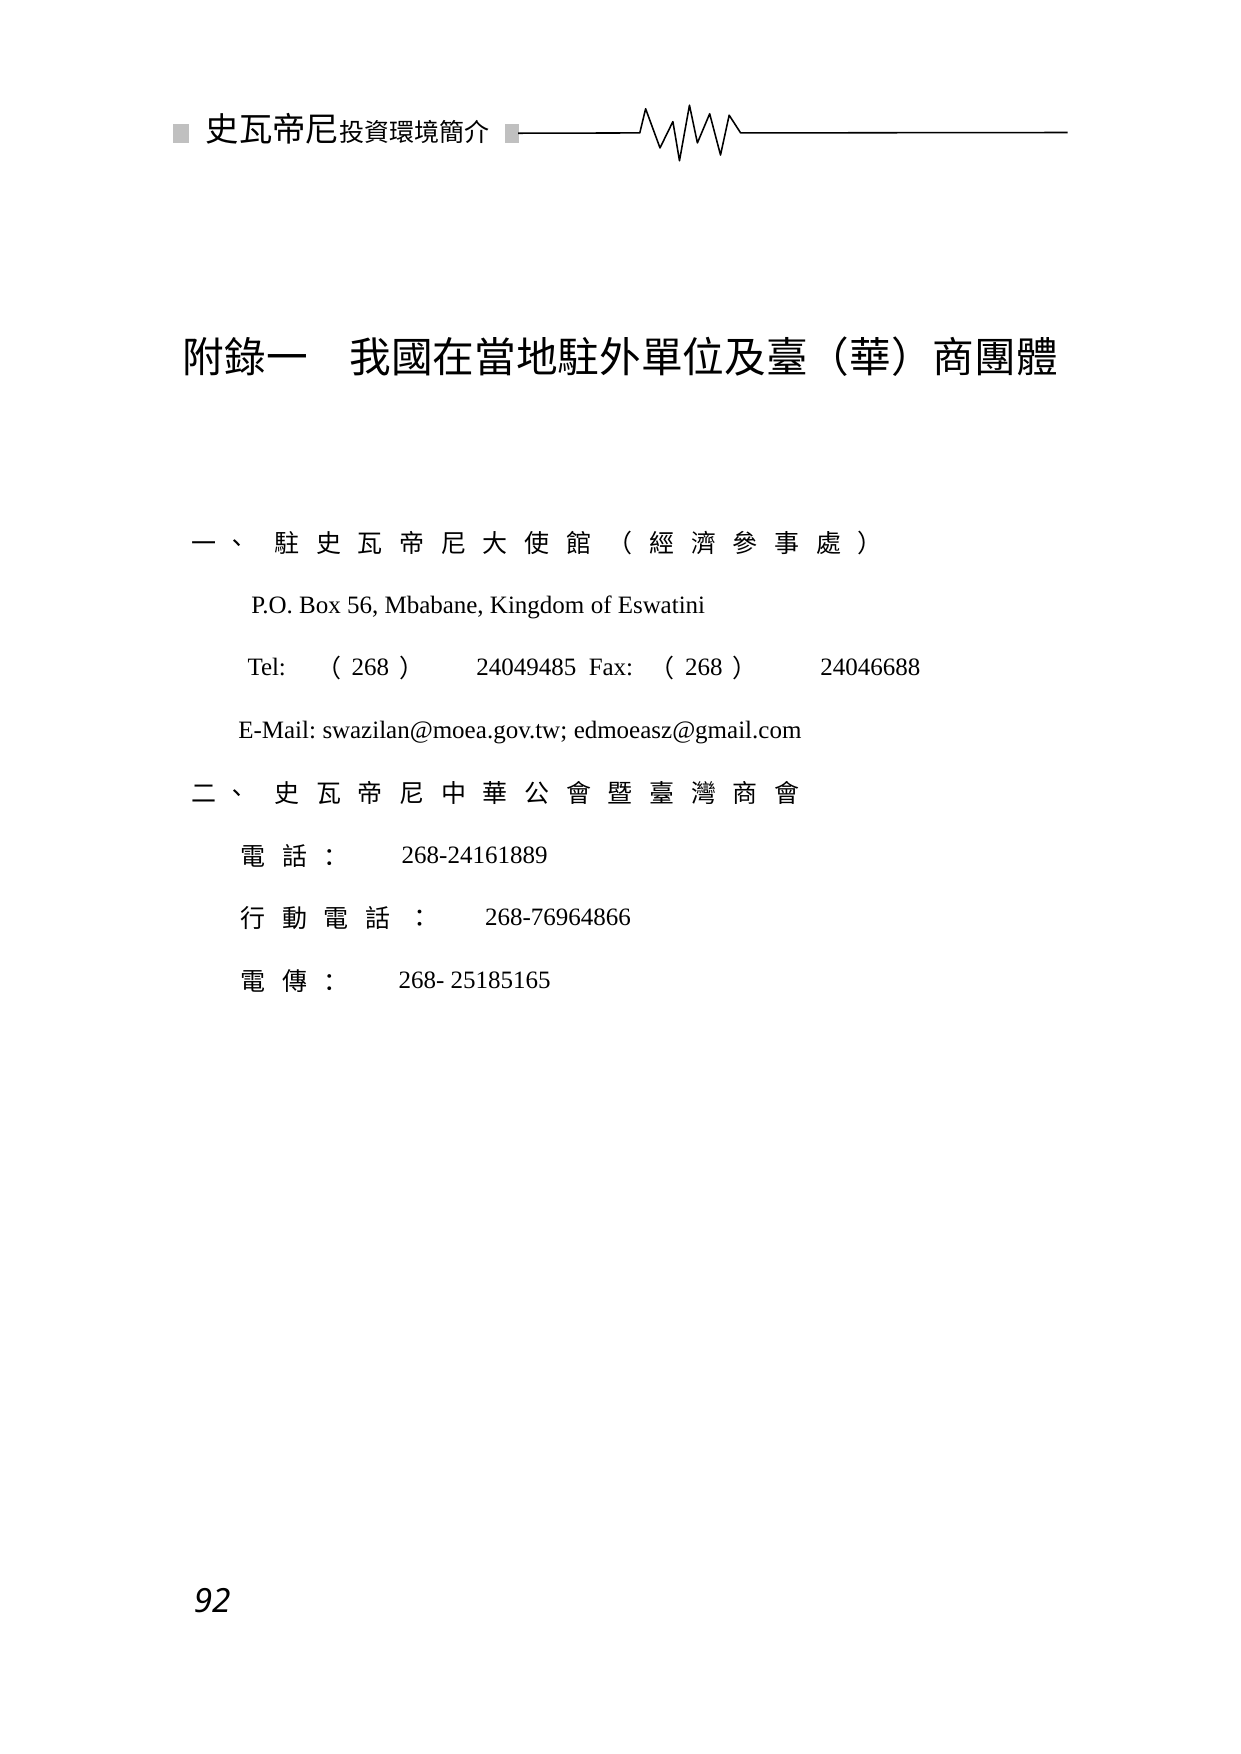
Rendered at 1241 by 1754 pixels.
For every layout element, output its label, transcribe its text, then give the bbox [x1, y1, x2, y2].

text 行動電話：268-76964866 [183, 875, 1058, 938]
text 一、駐史瓦帝尼大使館（經濟參事處） [183, 500, 1058, 563]
text P.O. Box 56, Mbabane, Kingdom of Eswatini [183, 563, 1058, 625]
text 二、史瓦帝尼中華公會暨臺灣商會 [183, 750, 1058, 813]
text E-Mail: swazilan@moea.gov.tw; edmoeasz@gmail.com [183, 688, 1058, 750]
text 附錄一 我國在當地駐外單位及臺（華）商團體 [183, 313, 1058, 375]
text 電話：268-24161889 [183, 813, 1058, 875]
text Tel: （268） 24049485 Fax: （268） 24046688 [183, 625, 1058, 688]
text 電傳：268- 25185165 [183, 938, 1058, 1000]
